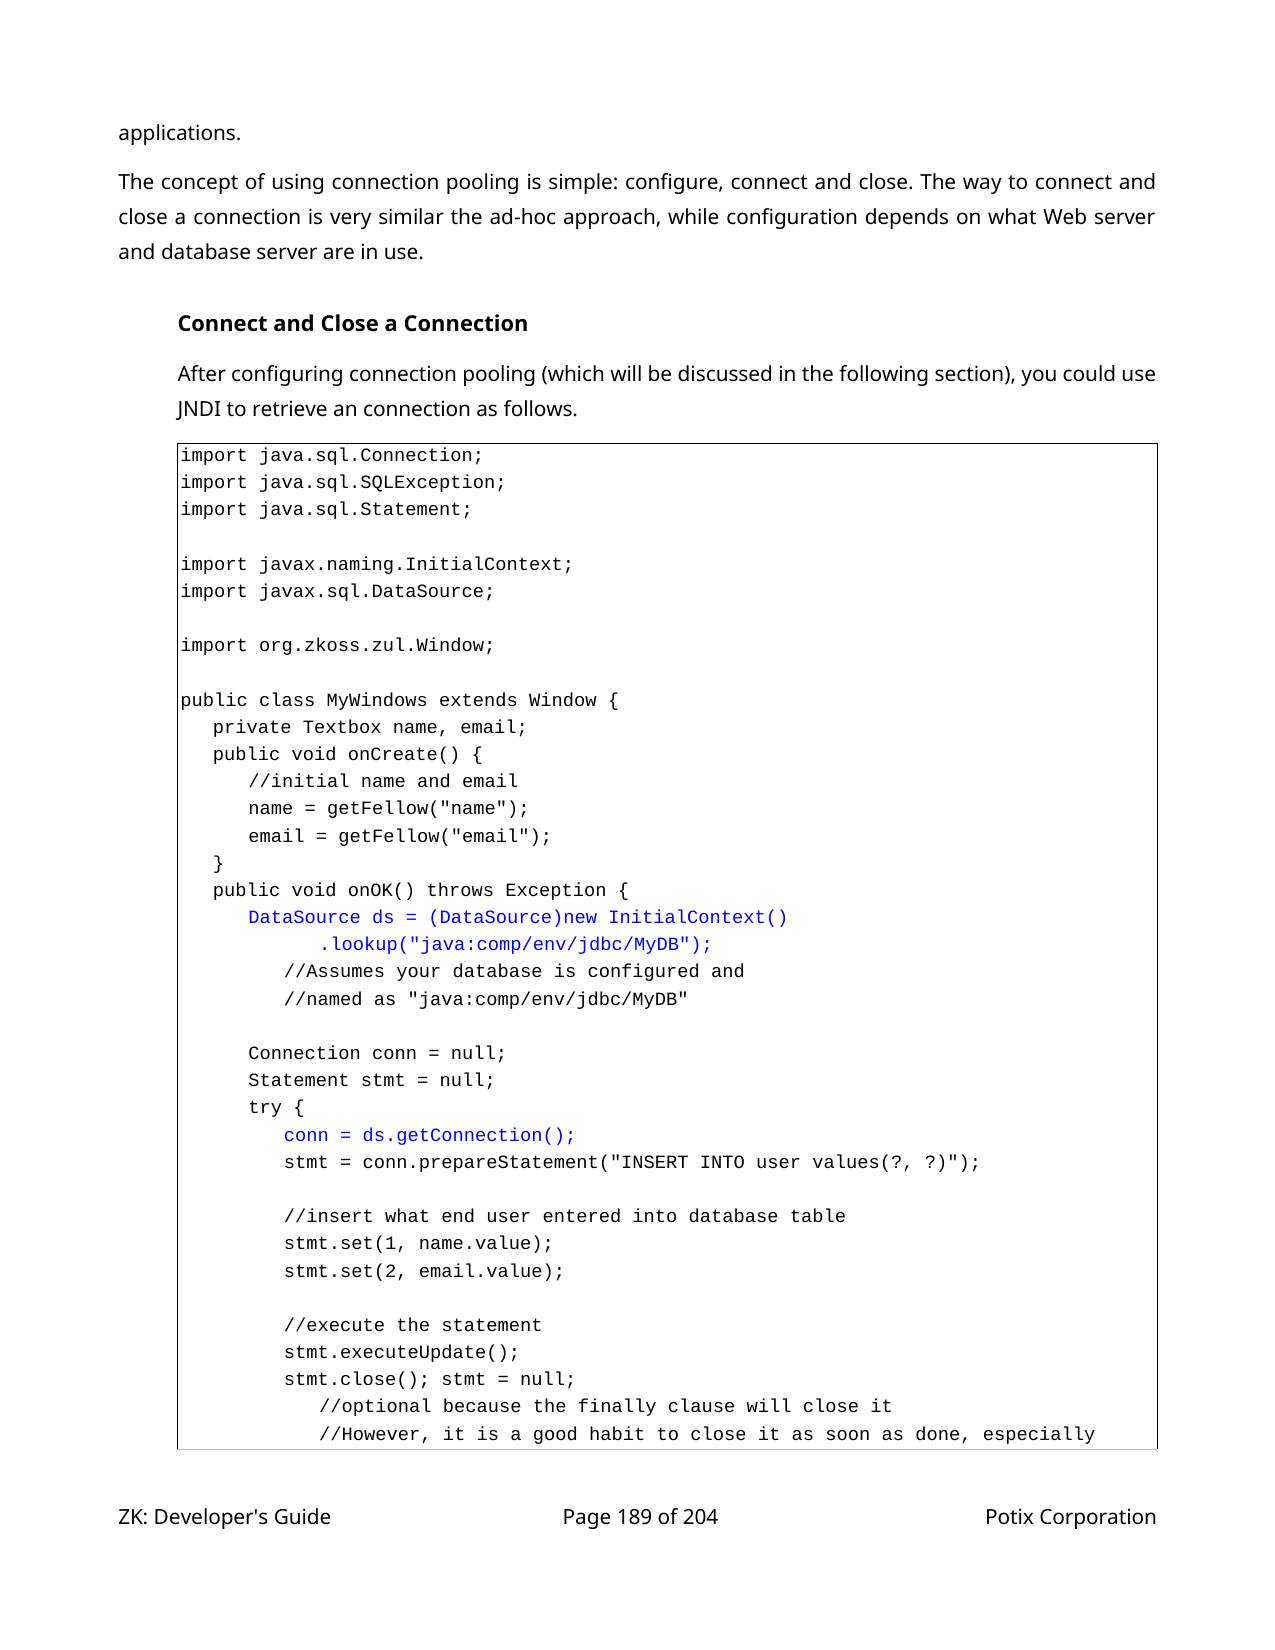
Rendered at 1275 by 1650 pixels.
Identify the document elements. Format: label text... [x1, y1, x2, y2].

text email = getFellow("email"); [178, 823, 1157, 848]
text import javax.naming.InitialContext; [178, 552, 1157, 576]
text import javax.sql.DataSource; [178, 579, 1157, 603]
text stmt = conn.prepareStatement("INSERT INTO user values(?, ?)"); [178, 1150, 1157, 1174]
text private Textbox name, email; [178, 715, 1157, 739]
subtitle Connect and Close a Connection [177, 308, 1157, 338]
text import java.sql.Statement; [178, 497, 1157, 521]
text try { [178, 1095, 1157, 1119]
text //insert what end user entered into database table [178, 1204, 1157, 1228]
text .lookup("java:comp/env/jdbc/MyDB"); [178, 932, 1157, 956]
text public void onCreate() { [178, 742, 1157, 766]
text The concept of using connection pooling is simple: configure, connect and close. The way to connect and close a connection is very similar the ad-hoc approach, while configuration depends on what Web server and database server are in use. [118, 167, 1157, 266]
text import org.zkoss.zul.Window; [178, 633, 1157, 657]
text After configuring connection pooling (which will be discussed in the following section), you could use JNDI to retrieve an connection as follows. [177, 359, 1157, 422]
text import java.sql.SQLException; [178, 470, 1157, 494]
text stmt.executeUpdate(); [178, 1340, 1157, 1364]
text stmt.close(); stmt = null; [178, 1367, 1157, 1391]
text conn = ds.getConnection(); [178, 1122, 1157, 1147]
text import java.sql.Connection; [178, 444, 1157, 467]
text //initial name and email [178, 769, 1157, 793]
text //However, it is a good habit to close it as soon as done, especially [178, 1422, 1157, 1449]
text Connection conn = null; [178, 1041, 1157, 1065]
text } [178, 851, 1157, 875]
text //named as "java:comp/env/jdbc/MyDB" [178, 987, 1157, 1011]
text //optional because the finally clause will close it [178, 1394, 1157, 1419]
text Statement stmt = null; [178, 1068, 1157, 1092]
text public class MyWindows extends Window { [178, 687, 1157, 712]
text DataSource ds = (DataSource)new InitialContext() [178, 905, 1157, 929]
text stmt.set(1, name.value); [178, 1231, 1157, 1256]
text //execute the statement [178, 1313, 1157, 1337]
text stmt.set(2, email.value); [178, 1258, 1157, 1283]
text public void onOK() throws Exception { [178, 878, 1157, 902]
text //Assumes your database is configured and [178, 959, 1157, 984]
text applications. [118, 118, 1157, 146]
text name = getFellow("name"); [178, 796, 1157, 821]
